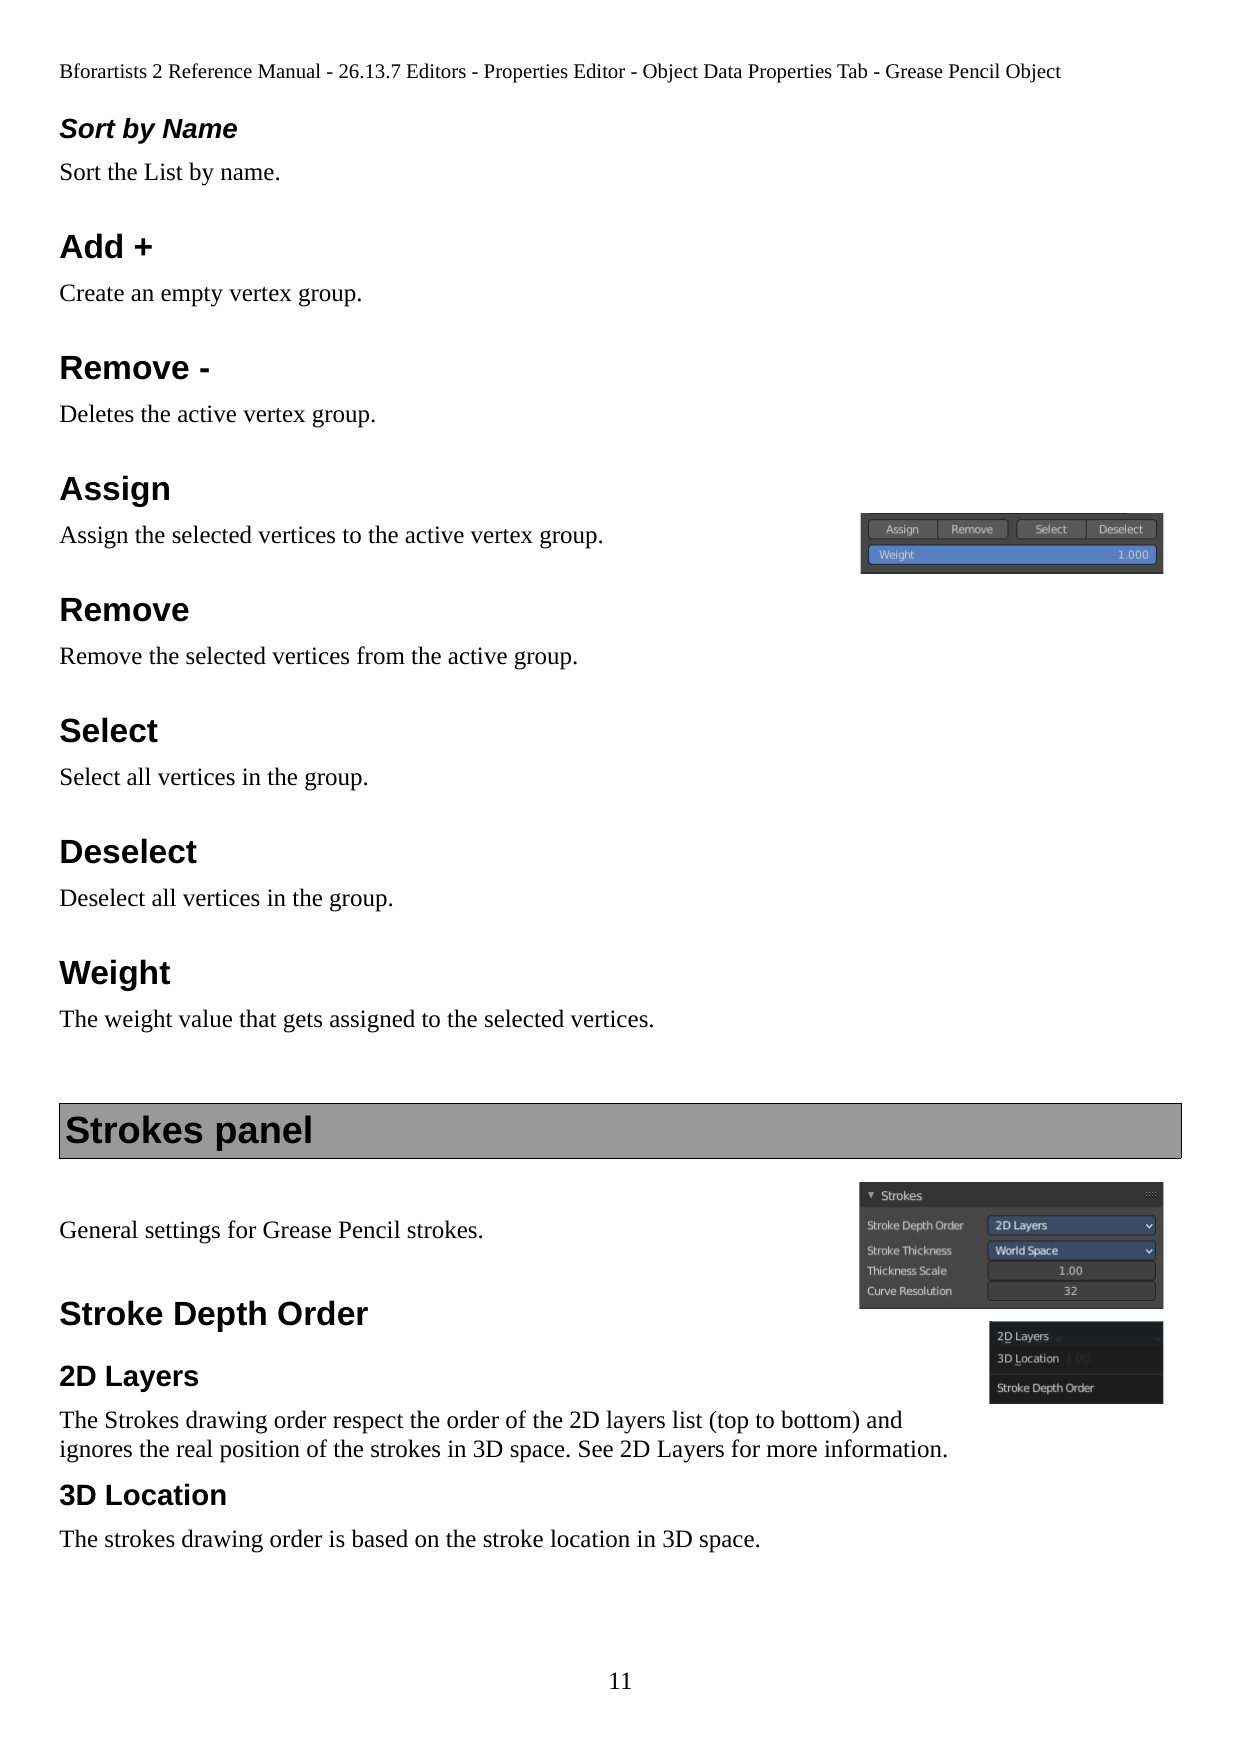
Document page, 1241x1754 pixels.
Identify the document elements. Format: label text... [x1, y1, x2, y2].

subtitle 3D Location [59, 1478, 1181, 1511]
subtitle Add + [59, 227, 1181, 266]
subtitle Sort by Name [59, 113, 1181, 144]
text Create an empty vertex group. [59, 278, 1181, 307]
subtitle Stroke Depth Order [59, 1293, 1181, 1332]
subtitle Select [59, 711, 1181, 750]
text Deselect all vertices in the group. [59, 883, 1181, 912]
subtitle Weight [59, 953, 1181, 992]
text Remove the selected vertices from the active group. [59, 641, 1181, 670]
picture [859, 1182, 1164, 1309]
text General settings for Grease Pencil strokes. [59, 1215, 859, 1244]
text Deletes the active vertex group. [59, 399, 1181, 428]
subtitle 2D Layers [59, 1359, 989, 1393]
subtitle Assign [59, 469, 1181, 508]
text Sort the List by name. [59, 157, 1181, 186]
subtitle Remove - [59, 348, 1181, 387]
subtitle [1164, 1359, 1181, 1393]
text The weight value that gets assigned to the selected vertices. [59, 1004, 1181, 1033]
picture [860, 513, 1164, 574]
text Select all vertices in the group. [59, 762, 1181, 791]
table_header Strokes panel [60, 1104, 1181, 1158]
subtitle Remove [59, 590, 1181, 629]
text The Strokes drawing order respect the order of the 2D layers list (top to bottom) and ignores the real position of the strokes in 3D space. See 2D Layers for more information. [59, 1406, 1181, 1463]
subtitle Deselect [59, 832, 1181, 871]
text The strokes drawing order is based on the stroke location in 3D space. [59, 1524, 1181, 1553]
picture [989, 1321, 1164, 1404]
text Assign the selected vertices to the active vertex group. [59, 520, 860, 549]
